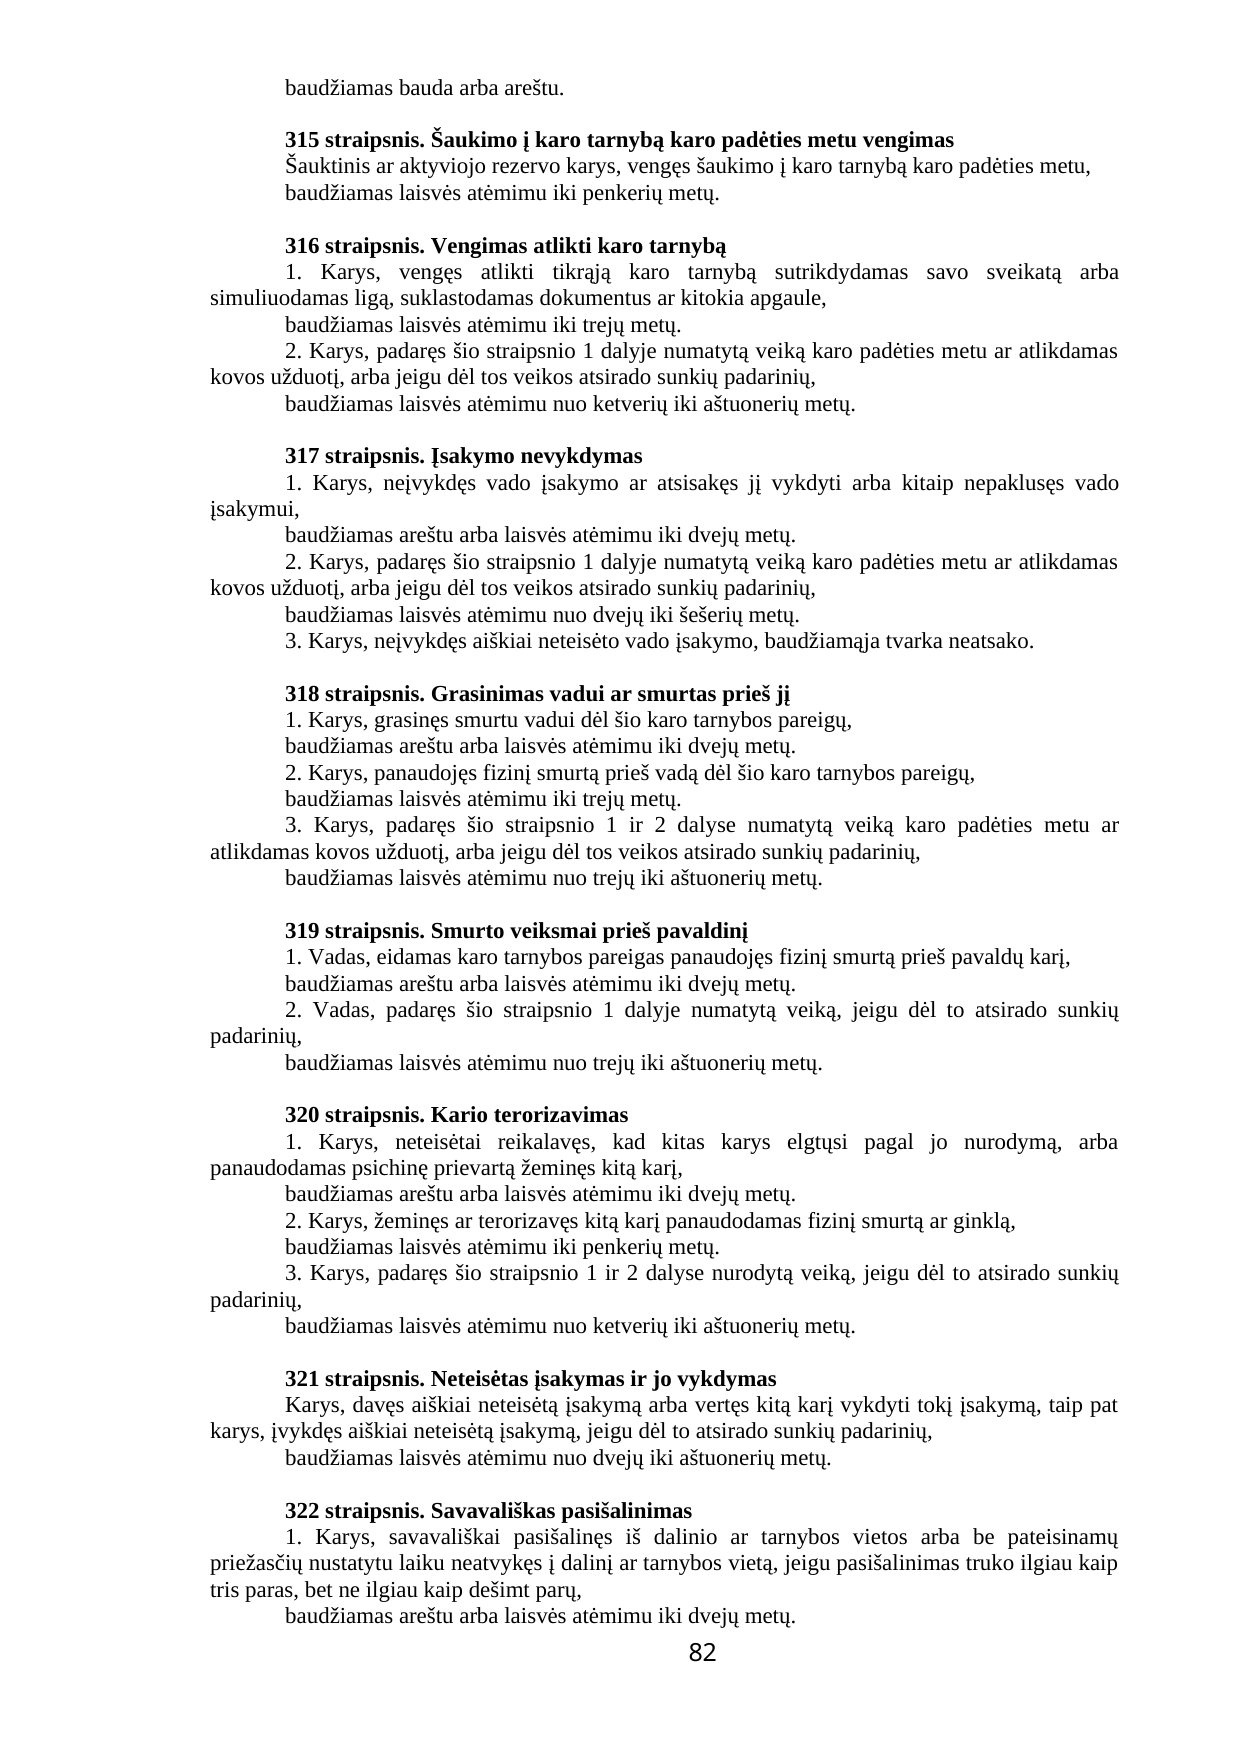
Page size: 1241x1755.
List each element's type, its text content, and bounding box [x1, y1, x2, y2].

text 2. Karys, padaręs šio straipsnio 1 dalyje numatytą veiką karo padėties metu ar atlikdamas kovos užduotį, arba jeigu dėl tos veikos atsirado sunkių padarinių, [210, 337, 1120, 390]
text 3. Karys, padaręs šio straipsnio 1 ir 2 dalyse numatytą veiką karo padėties metu ar atlikdamas kovos užduotį, arba jeigu dėl tos veikos atsirado sunkių padarinių, [210, 811, 1120, 864]
text baudžiamas laisvės atėmimu iki penkerių metų. [210, 1233, 1120, 1259]
text baudžiamas areštu arba laisvės atėmimu iki dvejų metų. [210, 522, 1120, 548]
text 320 straipsnis. Kario terorizavimas [210, 1101, 1120, 1128]
text baudžiamas laisvės atėmimu nuo ketverių iki aštuonerių metų. [210, 1312, 1120, 1338]
text 322 straipsnis. Savavališkas pasišalinimas [210, 1497, 1120, 1523]
text 3. Karys, padaręs šio straipsnio 1 ir 2 dalyse nurodytą veiką, jeigu dėl to atsirado sunkių padarinių, [210, 1259, 1120, 1312]
text baudžiamas areštu arba laisvės atėmimu iki dvejų metų. [210, 732, 1120, 759]
text 2. Karys, žeminęs ar terorizavęs kitą karį panaudodamas fizinį smurtą ar ginklą, [210, 1207, 1120, 1233]
text 321 straipsnis. Neteisėtas įsakymas ir jo vykdymas [210, 1365, 1120, 1391]
text baudžiamas laisvės atėmimu nuo trejų iki aštuonerių metų. [210, 1049, 1120, 1075]
text baudžiamas areštu arba laisvės atėmimu iki dvejų metų. [210, 1180, 1120, 1207]
text 318 straipsnis. Grasinimas vadui ar smurtas prieš jį [210, 680, 1120, 706]
text baudžiamas laisvės atėmimu nuo ketverių iki aštuonerių metų. [210, 390, 1120, 416]
text baudžiamas laisvės atėmimu nuo dvejų iki aštuonerių metų. [210, 1444, 1120, 1470]
text 2. Karys, padaręs šio straipsnio 1 dalyje numatytą veiką karo padėties metu ar atlikdamas kovos užduotį, arba jeigu dėl tos veikos atsirado sunkių padarinių, [210, 548, 1120, 601]
text 1. Karys, vengęs atlikti tikrąją karo tarnybą sutrikdydamas savo sveikatą arba simuliuodamas ligą, suklastodamas dokumentus ar kitokia apgaule, [210, 258, 1120, 311]
text 1. Karys, grasinęs smurtu vadui dėl šio karo tarnybos pareigų, [210, 706, 1120, 732]
text baudžiamas laisvės atėmimu nuo dvejų iki šešerių metų. [210, 601, 1120, 627]
text 1. Karys, neteisėtai reikalavęs, kad kitas karys elgtųsi pagal jo nurodymą, arba panaudodamas psichinę prievartą žeminęs kitą karį, [210, 1128, 1120, 1180]
text baudžiamas laisvės atėmimu iki penkerių metų. [210, 179, 1120, 205]
text 3. Karys, neįvykdęs aiškiai neteisėto vado įsakymo, baudžiamąja tvarka neatsako. [210, 627, 1120, 653]
text baudžiamas laisvės atėmimu iki trejų metų. [210, 785, 1120, 811]
text Šauktinis ar aktyviojo rezervo karys, vengęs šaukimo į karo tarnybą karo padėties metu, [210, 153, 1120, 179]
text 1. Karys, neįvykdęs vado įsakymo ar atsisakęs jį vykdyti arba kitaip nepaklusęs vado įsakymui, [210, 469, 1120, 522]
text 1. Karys, savavališkai pasišalinęs iš dalinio ar tarnybos vietos arba be pateisinamų priežasčių nustatytu laiku neatvykęs į dalinį ar tarnybos vietą, jeigu pasišalinimas truko ilgiau kaip tris paras, bet ne ilgiau kaip dešimt parų, [210, 1523, 1120, 1602]
text baudžiamas laisvės atėmimu iki trejų metų. [210, 311, 1120, 337]
text 316 straipsnis. Vengimas atlikti karo tarnybą [210, 232, 1120, 258]
text baudžiamas areštu arba laisvės atėmimu iki dvejų metų. [210, 969, 1120, 996]
text Karys, davęs aiškiai neteisėtą įsakymą arba vertęs kitą karį vykdyti tokį įsakymą, taip pat karys, įvykdęs aiškiai neteisėtą įsakymą, jeigu dėl to atsirado sunkių padarinių, [210, 1391, 1120, 1444]
text 2. Vadas, padaręs šio straipsnio 1 dalyje numatytą veiką, jeigu dėl to atsirado sunkių padarinių, [210, 996, 1120, 1049]
text 319 straipsnis. Smurto veiksmai prieš pavaldinį [210, 917, 1120, 943]
text baudžiamas laisvės atėmimu nuo trejų iki aštuonerių metų. [210, 864, 1120, 891]
text baudžiamas areštu arba laisvės atėmimu iki dvejų metų. [210, 1602, 1120, 1628]
text 315 straipsnis. Šaukimo į karo tarnybą karo padėties metu vengimas [210, 126, 1120, 153]
text 2. Karys, panaudojęs fizinį smurtą prieš vadą dėl šio karo tarnybos pareigų, [210, 759, 1120, 785]
text 317 straipsnis. Įsakymo nevykdymas [210, 442, 1120, 469]
text baudžiamas bauda arba areštu. [210, 73, 1120, 100]
text 1. Vadas, eidamas karo tarnybos pareigas panaudojęs fizinį smurtą prieš pavaldų karį, [210, 943, 1120, 969]
